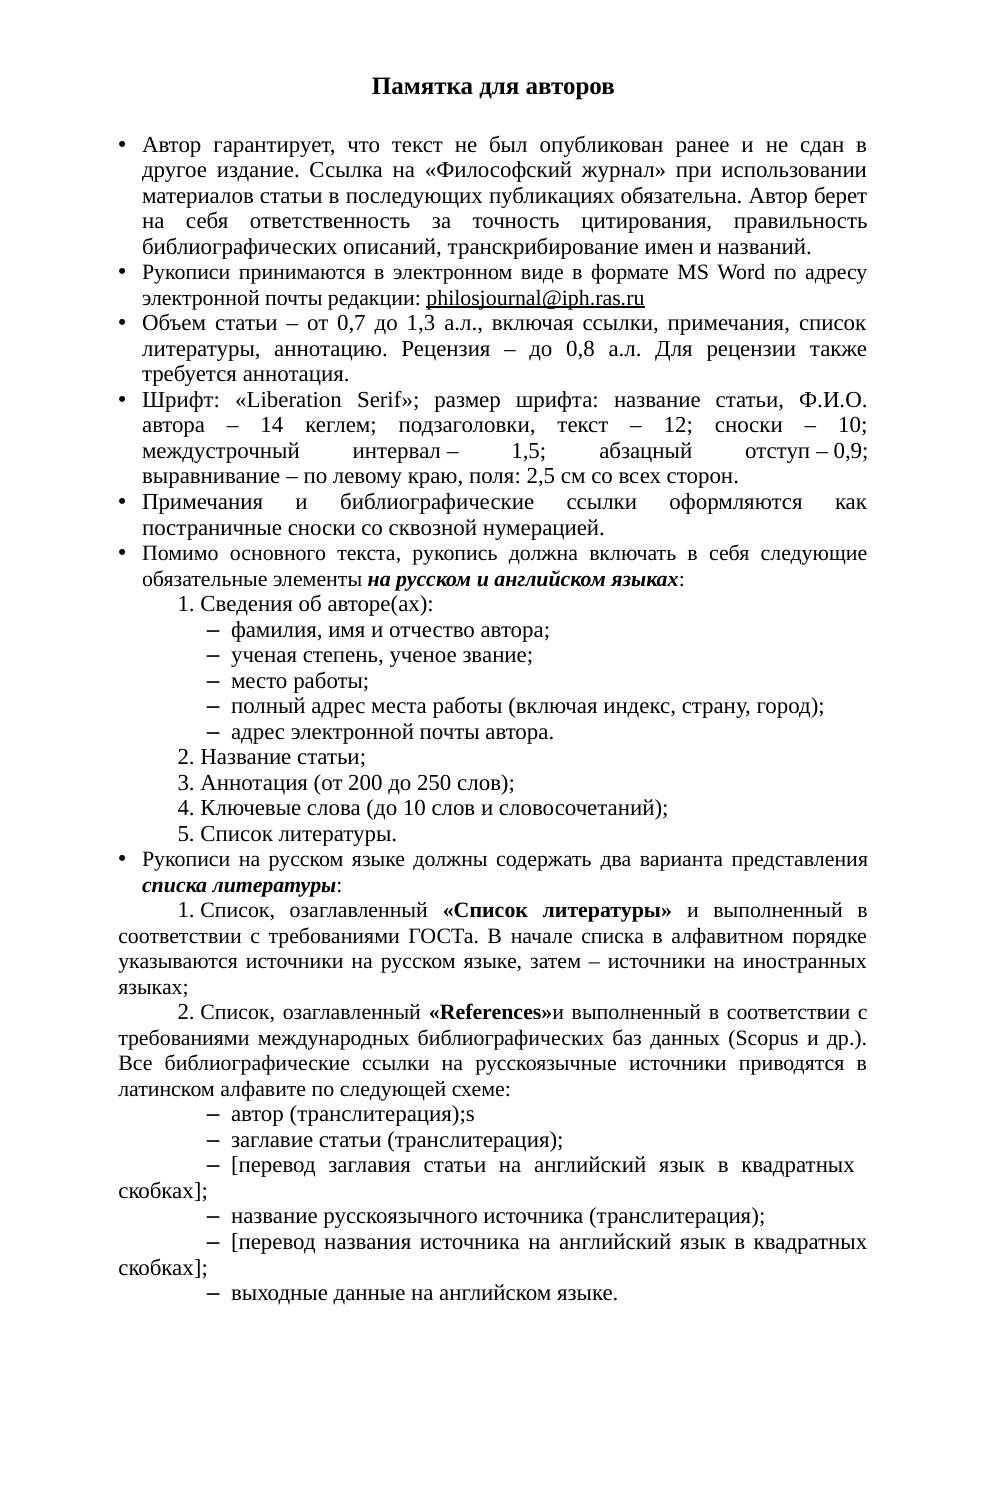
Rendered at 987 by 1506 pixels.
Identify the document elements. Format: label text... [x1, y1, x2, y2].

list Список, озаглавленный «References»и выполненный в соответствии с требованиями международных библиографических баз данных (Scopus и др.). Все библиографические ссылки на русскоязычные источники приводятся в латинском алфавите по следующей схеме: [118, 999, 868, 1101]
list [перевод заглавия статьи на английский язык в квадратных скобках]; [118, 1152, 868, 1203]
list название русскоязычного источника (транслитерация); [118, 1203, 868, 1229]
list место работы; [118, 668, 868, 693]
list адрес электронной почты автора. [118, 719, 868, 744]
list [перевод названия источника на английский язык в квадратных скобках]; [118, 1229, 868, 1280]
list Сведения об авторе(ах): [118, 591, 868, 617]
list Список литературы. [118, 821, 868, 846]
list заглавие статьи (транслитерация); [118, 1127, 868, 1152]
list полный адрес места работы (включая индекс, страну, город); [118, 693, 868, 719]
list Ключевые слова (до 10 слов и словосочетаний); [118, 795, 868, 821]
list автор (транслитерация);s [118, 1101, 868, 1127]
list Название статьи; [118, 744, 868, 770]
list Шрифт: «Liberation Serif»; размер шрифта: название статьи, Ф.И.О. автора – 14 кеглем; подзаголовки, текст – 12; сноски – 10; междустрочный интервал – 1,5; абзацный отступ – 0,9; выравнивание – по левому краю, поля: 2,5 см со всех сторон. [118, 387, 868, 489]
list Автор гарантирует, что текст не был опубликован ранее и не сдан в другое издание. Ссылка на «Философский журнал» при использовании материалов статьи в последующих публикациях обязательна. Автор берет на себя ответственность за точность цитирования, правильность библиографических описаний, транскрибирование имен и названий. [118, 132, 868, 259]
list Рукописи на русском языке должны содержать два варианта представления списка литературы: [118, 846, 868, 897]
list Примечания и библиографические ссылки оформляются как постраничные сноски со сквозной нумерацией. [118, 489, 868, 540]
list Список, озаглавленный «Список литературы» и выполненный в соответствии с требованиями ГОСТа. В начале списка в алфавитном порядке указываются источники на русском языке, затем – источники на иностранных языках; [118, 897, 868, 999]
list фамилия, имя и отчество автора; [118, 617, 868, 642]
list выходные данные на английском языке. [118, 1280, 868, 1306]
list Помимо основного текста, рукопись должна включать в себя следующие обязательные элементы на русском и английском языках: [118, 540, 868, 591]
list ученая степень, ученое звание; [118, 642, 868, 668]
list Аннотация (от 200 до 250 слов); [118, 770, 868, 795]
list Рукописи принимаются в электронном виде в формате MS Word по адресу электронной почты редакции: philosjournal@iph.ras.ru [118, 259, 868, 310]
text Памятка для авторов [118, 71, 868, 99]
list Объем статьи – от 0,7 до 1,3 а.л., включая ссылки, примечания, список литературы, аннотацию. Рецензия – до 0,8 а.л. Для рецензии также требуется аннотация. [118, 310, 868, 387]
